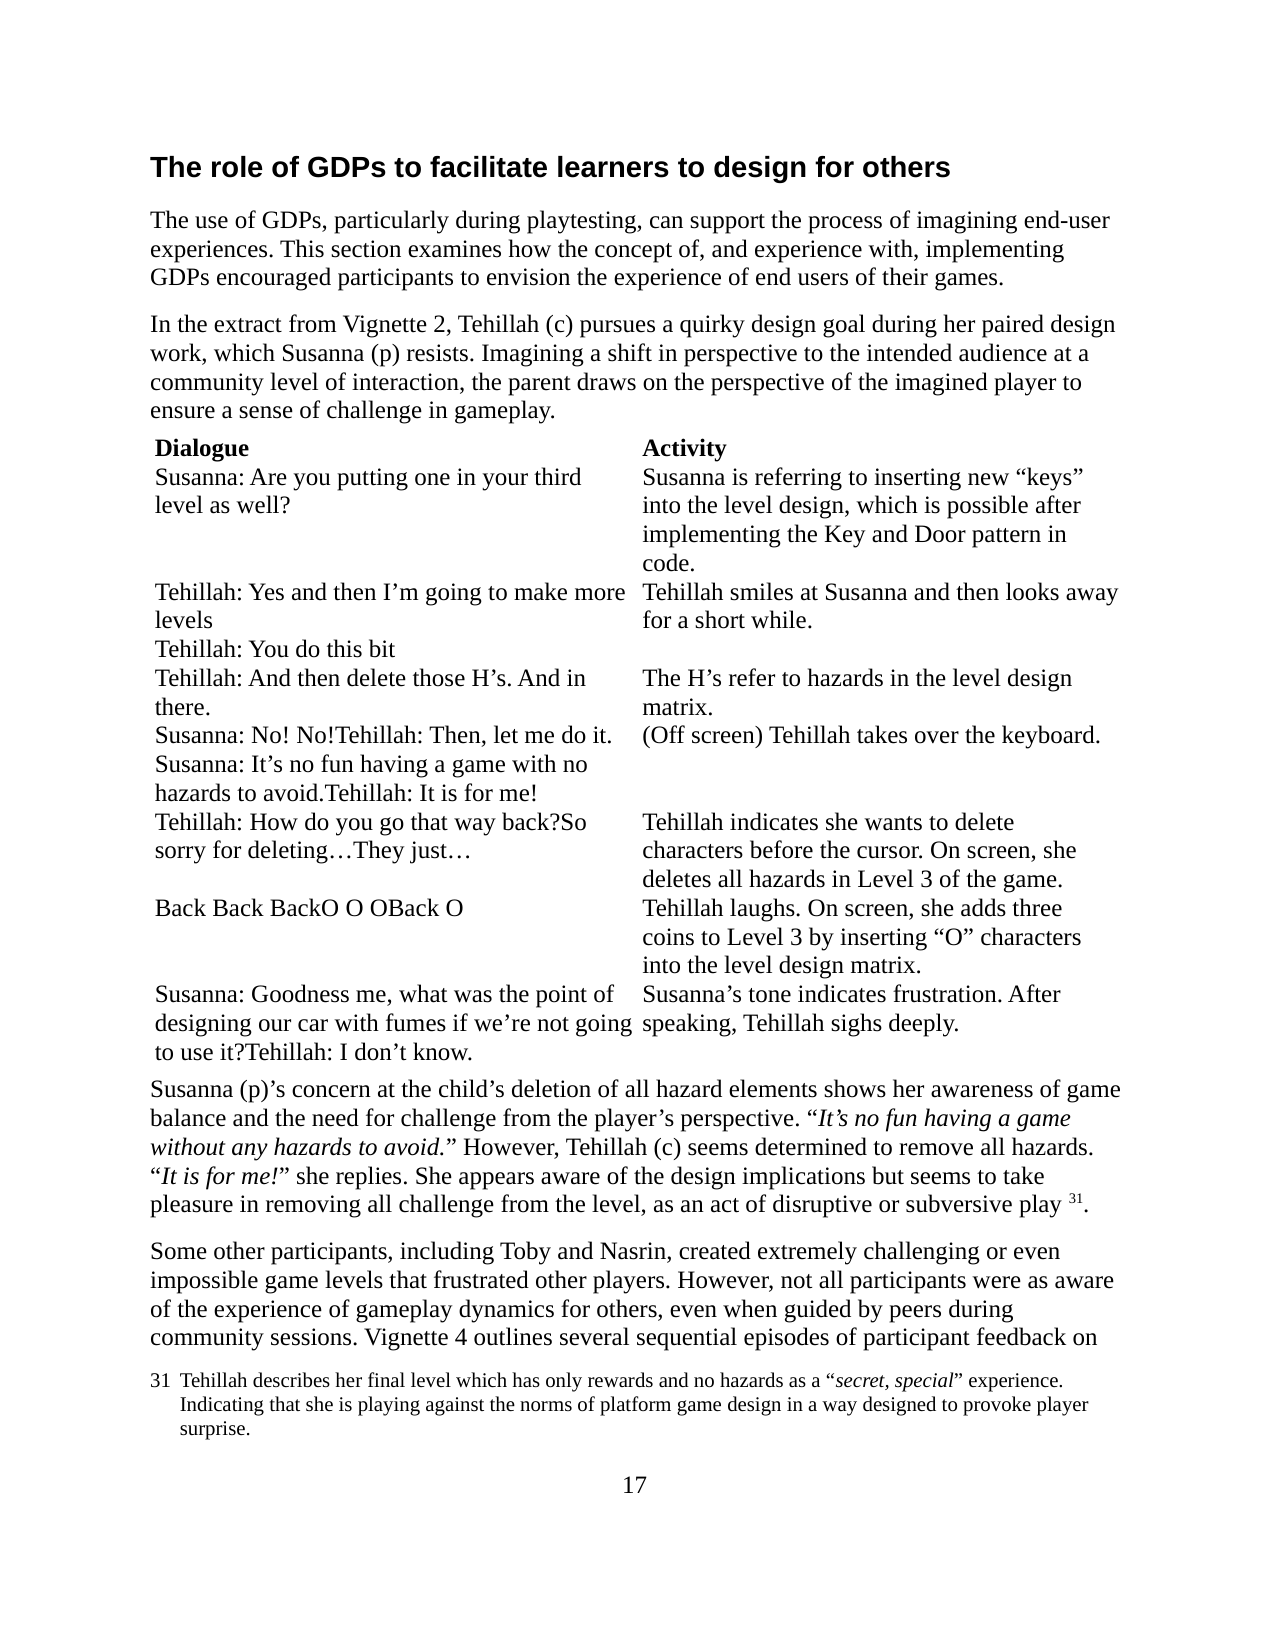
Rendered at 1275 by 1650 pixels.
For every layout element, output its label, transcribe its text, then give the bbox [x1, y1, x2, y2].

table_cell Tehillah: Yes and then I’m going to make more levels [150, 577, 637, 634]
table_cell Susanna: No! No!Tehillah: Then, let me do it. [150, 721, 637, 749]
table_cell Tehillah: You do this bit [150, 634, 637, 663]
table_cell [638, 749, 1125, 807]
table_cell Susanna: Are you putting one in your third level as well? [150, 462, 637, 577]
table_cell Susanna: Goodness me, what was the point of designing our car with fumes if we’re not going to use it?Tehillah: I don’t know. [150, 979, 637, 1066]
text Susanna (p)’s concern at the child’s deletion of all hazard elements shows her awareness of game balance and the need for challenge from the player’s perspective. “It’s no fun having a game without any hazards to avoid.” However, Tehillah (c) seems determined to remove all hazards. “It is for me!” she replies. She appears aware of the design implications but seems to take pleasure in removing all challenge from the level, as an act of disruptive or subversive play . [150, 1074, 1125, 1218]
table_cell [638, 634, 1125, 663]
text The use of GDPs, particularly during playtesting, can support the process of imagining end-user experiences. This section examines how the concept of, and experience with, implementing GDPs encouraged participants to envision the experience of end users of their games. [150, 205, 1125, 291]
table_cell Susanna’s tone indicates frustration. After speaking, Tehillah sighs deeply. [638, 979, 1125, 1066]
text In the extract from Vignette 2, Tehillah (c) pursues a quirky design goal during her paired design work, which Susanna (p) resists. Imagining a shift in perspective to the intended audience at a community level of interaction, the parent draws on the perspective of the imagined player to ensure a sense of challenge in gameplay. [150, 309, 1125, 424]
table_cell Tehillah: How do you go that way back?So sorry for deleting…They just… [150, 807, 637, 893]
table_cell Tehillah laughs. On screen, she adds three coins to Level 3 by inserting “O” characters into the level design matrix. [638, 893, 1125, 979]
table_cell Susanna: It’s no fun having a game with no hazards to avoid.Tehillah: It is for me! [150, 749, 637, 807]
table_cell Tehillah: And then delete those H’s. And in there. [150, 663, 637, 721]
subtitle The role of GDPs to facilitate learners to design for others [150, 150, 1125, 183]
table_header Dialogue [150, 433, 637, 462]
table_cell (Off screen) Tehillah takes over the keyboard. [638, 721, 1125, 749]
table_header Activity [638, 433, 1125, 462]
table_cell Tehillah indicates she wants to delete characters before the cursor. On screen, she deletes all hazards in Level 3 of the game. [638, 807, 1125, 893]
text Some other participants, including Toby and Nasrin, created extremely challenging or even impossible game levels that frustrated other players. However, not all participants were as aware of the experience of gameplay dynamics for others, even when guided by peers during community sessions. Vignette 4 outlines several sequential episodes of participant feedback on [150, 1236, 1125, 1351]
table_cell Back Back BackO O OBack O [150, 893, 637, 979]
text Tehillah describes her final level which has only rewards and no hazards as a “secret, special” experience. Indicating that she is playing against the norms of platform game design in a way designed to provoke player surprise. [150, 1368, 1125, 1440]
table_cell The H’s refer to hazards in the level design matrix. [638, 663, 1125, 721]
table_cell Tehillah smiles at Susanna and then looks away for a short while. [638, 577, 1125, 634]
table_cell Susanna is referring to inserting new “keys” into the level design, which is possible after implementing the Key and Door pattern in code. [638, 462, 1125, 577]
